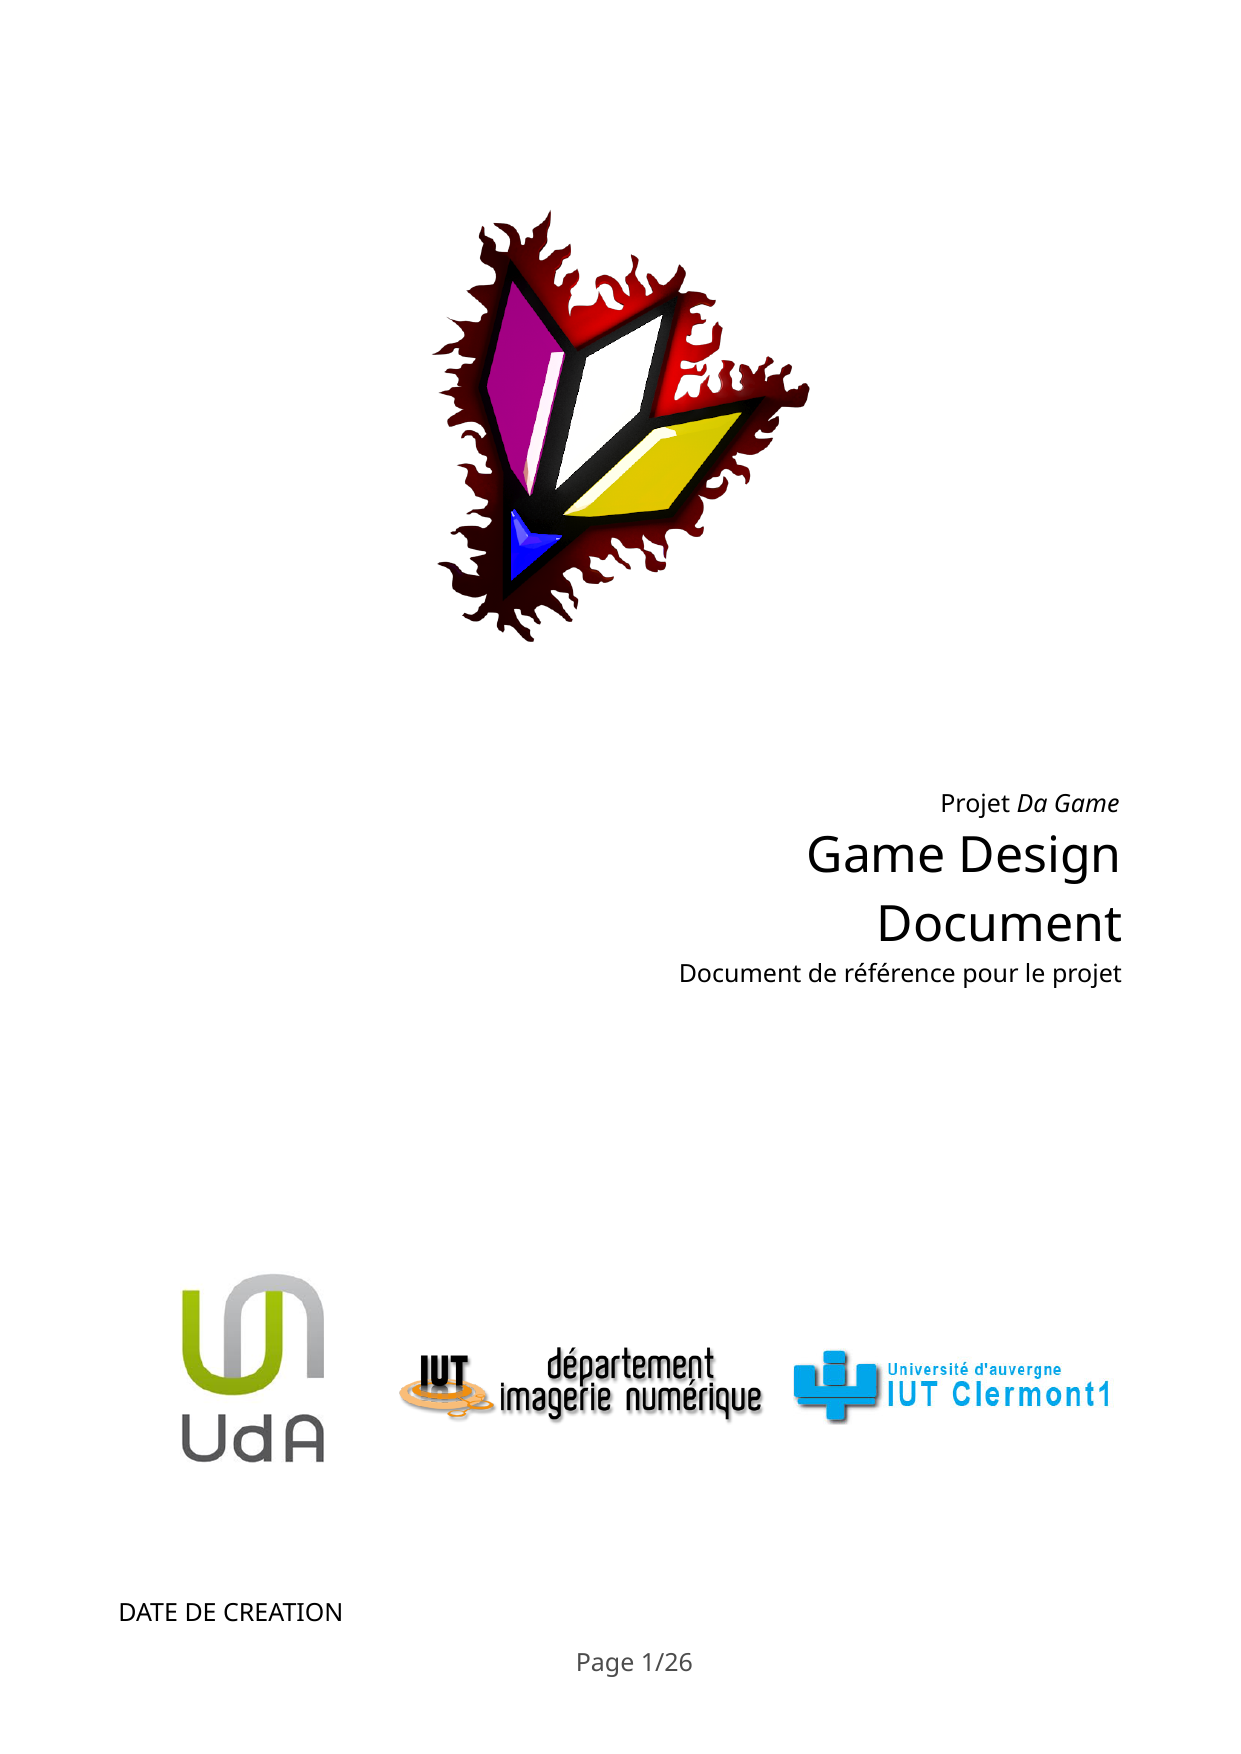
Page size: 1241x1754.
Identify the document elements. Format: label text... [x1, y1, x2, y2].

text Projet Da Game [118, 785, 1122, 819]
picture [180, 1271, 324, 1464]
text DATE DE CREATION [118, 1595, 1122, 1629]
text Game Design [118, 819, 1122, 887]
text Document [118, 887, 1122, 956]
picture [793, 1340, 1119, 1425]
picture [323, 128, 917, 723]
picture [385, 1339, 774, 1426]
text Document de référence pour le projet [118, 956, 1122, 990]
